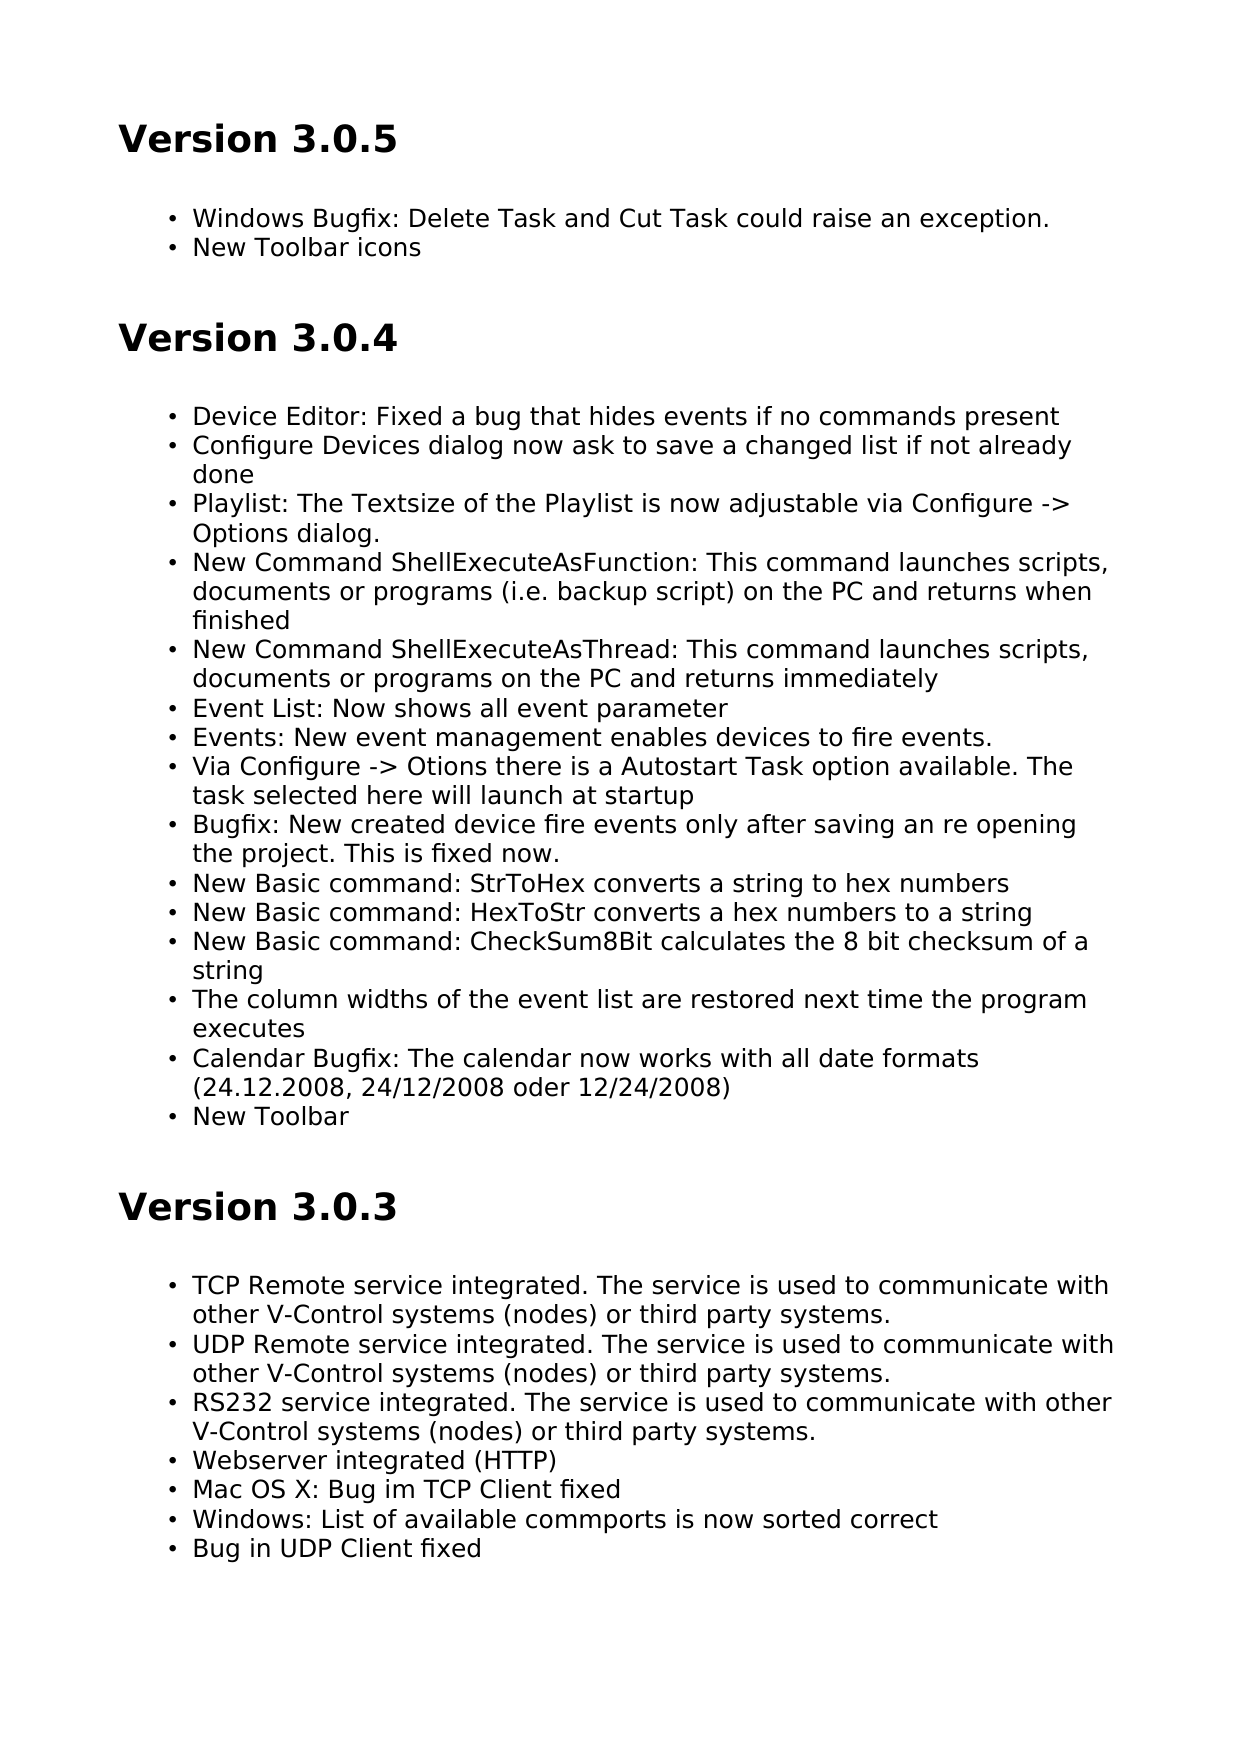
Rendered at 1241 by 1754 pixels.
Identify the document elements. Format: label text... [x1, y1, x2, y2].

list New Toolbar icons [177, 233, 1122, 262]
list New Basic command: HexToStr converts a hex numbers to a string [177, 898, 1122, 927]
list Device Editor: Fixed a bug that hides events if no commands present [177, 402, 1122, 431]
list Calendar Bugfix: The calendar now works with all date formats (24.12.2008, 24/12/2008 oder 12/24/2008) [177, 1044, 1122, 1102]
list New Command ShellExecuteAsFunction: This command launches scripts, documents or programs (i.e. backup script) on the PC and returns when finished [177, 548, 1122, 636]
list The column widths of the event list are restored next time the program executes [177, 986, 1122, 1044]
list New Toolbar [177, 1102, 1122, 1131]
list Bug in UDP Client fixed [177, 1534, 1122, 1563]
list New Command ShellExecuteAsThread: This command launches scripts, documents or programs on the PC and returns immediately [177, 636, 1122, 694]
list Windows: List of available commports is now sorted correct [177, 1505, 1122, 1534]
list Bugfix: New created device fire events only after saving an re opening the project. This is fixed now. [177, 811, 1122, 869]
list TCP Remote service integrated. The service is used to communicate with other V-Control systems (nodes) or third party systems. [177, 1271, 1122, 1330]
list Windows Bugfix: Delete Task and Cut Task could raise an exception. [177, 204, 1122, 233]
list Event List: Now shows all event parameter [177, 694, 1122, 723]
list Events: New event management enables devices to fire events. [177, 723, 1122, 752]
list UDP Remote service integrated. The service is used to communicate with other V-Control systems (nodes) or third party systems. [177, 1330, 1122, 1388]
list Playlist: The Textsize of the Playlist is now adjustable via Configure -> Options dialog. [177, 490, 1122, 548]
list Webserver integrated (HTTP) [177, 1446, 1122, 1476]
list Configure Devices dialog now ask to save a changed list if not already done [177, 431, 1122, 490]
subtitle Version 3.0.5 [118, 118, 1122, 162]
list New Basic command: StrToHex converts a string to hex numbers [177, 869, 1122, 898]
list RS232 service integrated. The service is used to communicate with other V-Control systems (nodes) or third party systems. [177, 1388, 1122, 1446]
list Mac OS X: Bug im TCP Client fixed [177, 1476, 1122, 1505]
subtitle Version 3.0.4 [118, 317, 1122, 360]
list Via Configure -> Otions there is a Autostart Task option available. The task selected here will launch at startup [177, 752, 1122, 811]
list New Basic command: CheckSum8Bit calculates the 8 bit checksum of a string [177, 927, 1122, 986]
subtitle Version 3.0.3 [118, 1186, 1122, 1229]
